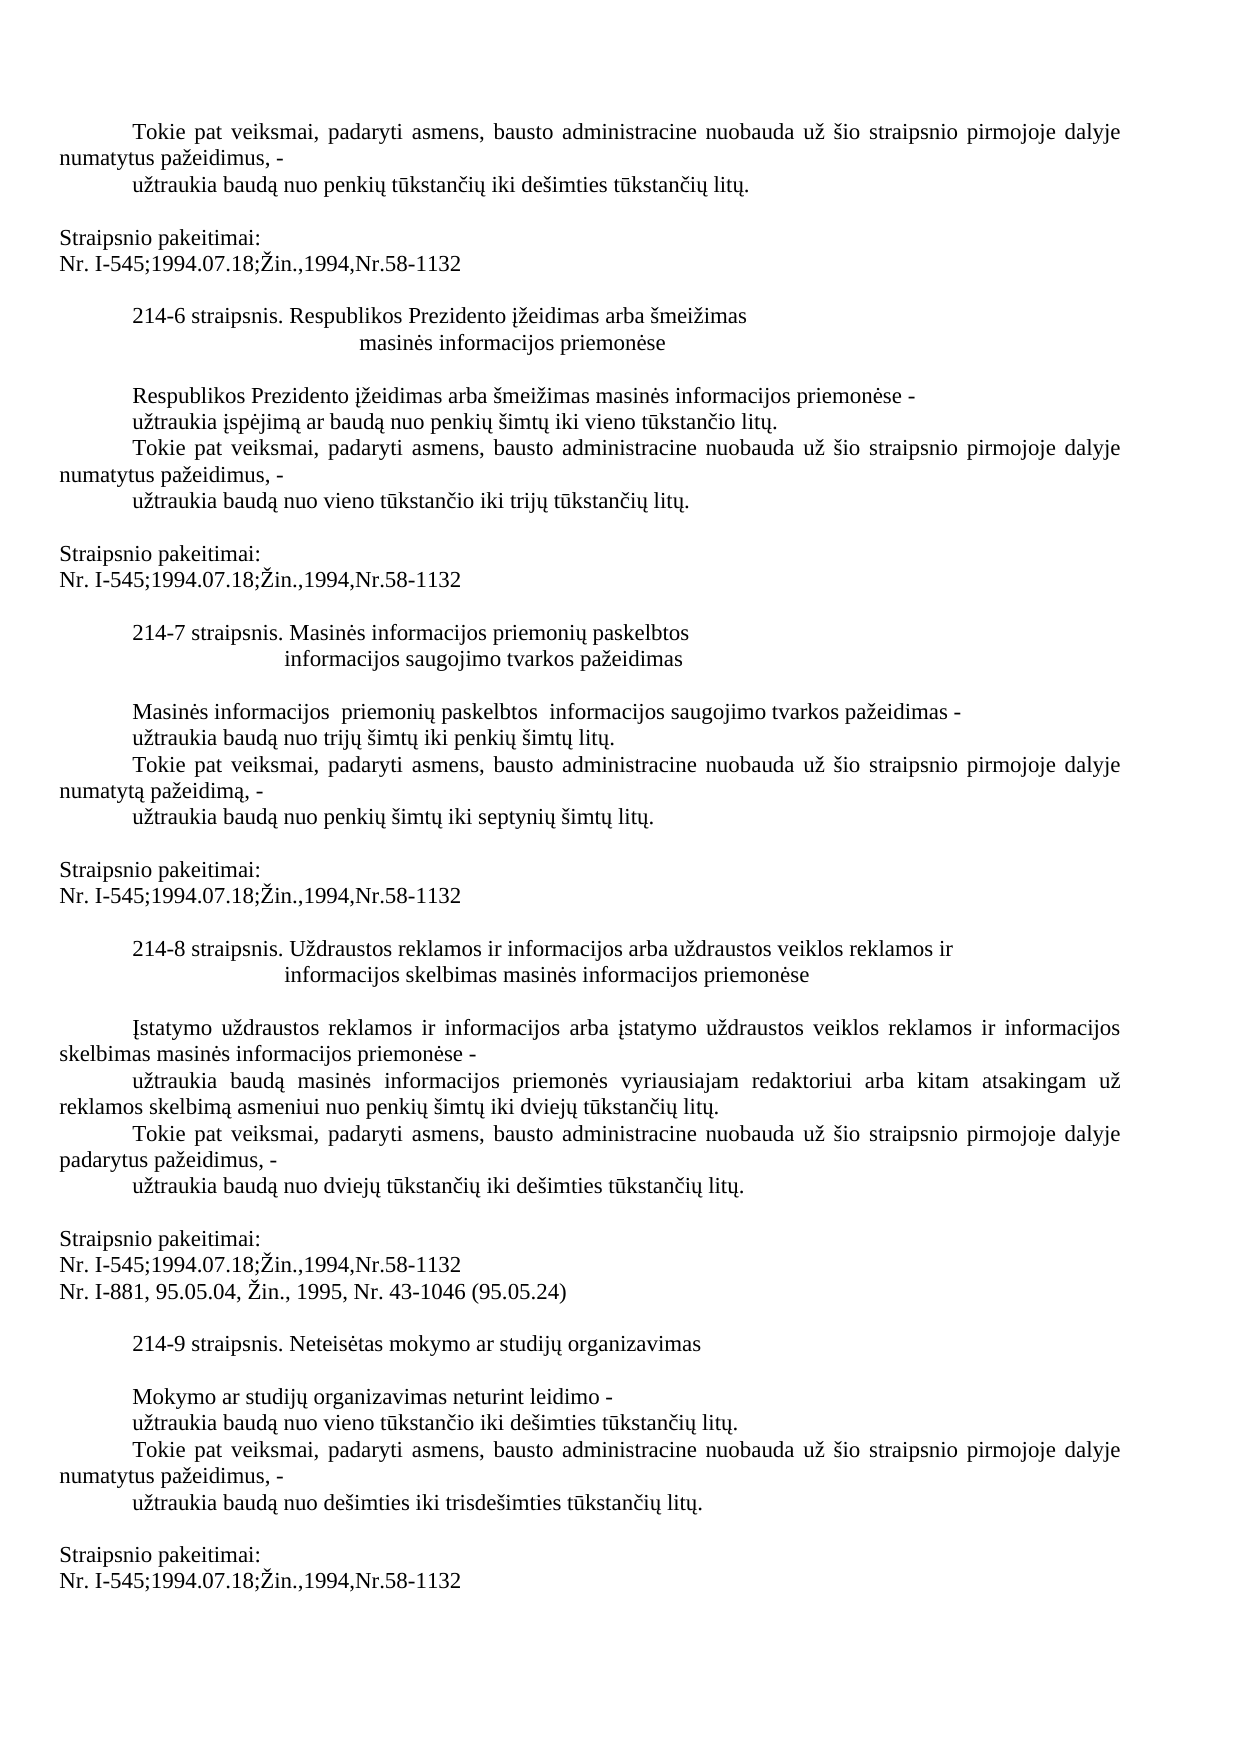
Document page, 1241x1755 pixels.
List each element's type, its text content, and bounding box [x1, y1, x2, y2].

text užtraukia baudą nuo dešimties iki trisdešimties tūkstančių litų. [59, 1488, 1122, 1515]
text Tokie pat veiksmai, padaryti asmens, bausto administracine nuobauda už šio straipsnio pirmojoje dalyje padarytus pažeidimus, - [59, 1119, 1122, 1172]
text Straipsnio pakeitimai: [59, 856, 1122, 882]
text Tokie pat veiksmai, padaryti asmens, bausto administracine nuobauda už šio straipsnio pirmojoje dalyje numatytus pažeidimus, - [59, 434, 1122, 487]
text Tokie pat veiksmai, padaryti asmens, bausto administracine nuobauda už šio straipsnio pirmojoje dalyje numatytus pažeidimus, - [59, 1436, 1122, 1488]
text Nr. I-545;1994.07.18;Žin.,1994,Nr.58-1132 [59, 1251, 1122, 1278]
text 214-9 straipsnis. Neteisėtas mokymo ar studijų organizavimas [59, 1330, 1122, 1357]
text užtraukia baudą nuo vieno tūkstančio iki dešimties tūkstančių litų. [59, 1409, 1122, 1436]
text Nr. I-545;1994.07.18;Žin.,1994,Nr.58-1132 [59, 1568, 1122, 1594]
text informacijos skelbimas masinės informacijos priemonėse [209, 961, 1122, 988]
text Įstatymo uždraustos reklamos ir informacijos arba įstatymo uždraustos veiklos reklamos ir informacijos skelbimas masinės informacijos priemonėse - [59, 1014, 1122, 1067]
text užtraukia baudą nuo penkių šimtų iki septynių šimtų litų. [59, 803, 1122, 830]
text Respublikos Prezidento įžeidimas arba šmeižimas masinės informacijos priemonėse - [59, 382, 1122, 408]
text Masinės informacijos priemonių paskelbtos informacijos saugojimo tvarkos pažeidimas - [59, 698, 1122, 724]
text Straipsnio pakeitimai: [59, 223, 1122, 250]
text Straipsnio pakeitimai: [59, 1541, 1122, 1568]
text užtraukia baudą nuo trijų šimtų iki penkių šimtų litų. [59, 724, 1122, 751]
text užtraukia baudą nuo penkių tūkstančių iki dešimties tūkstančių litų. [59, 171, 1122, 197]
text masinės informacijos priemonėse [59, 329, 1122, 355]
text Tokie pat veiksmai, padaryti asmens, bausto administracine nuobauda už šio straipsnio pirmojoje dalyje numatytus pažeidimus, - [59, 118, 1122, 171]
text Tokie pat veiksmai, padaryti asmens, bausto administracine nuobauda už šio straipsnio pirmojoje dalyje numatytą pažeidimą, - [59, 751, 1122, 803]
text Straipsnio pakeitimai: [59, 540, 1122, 566]
text užtraukia baudą masinės informacijos priemonės vyriausiajam redaktoriui arba kitam atsakingam už reklamos skelbimą asmeniui nuo penkių šimtų iki dviejų tūkstančių litų. [59, 1067, 1122, 1119]
text užtraukia baudą nuo vieno tūkstančio iki trijų tūkstančių litų. [59, 487, 1122, 513]
text 214-8 straipsnis. Uždraustos reklamos ir informacijos arba uždraustos veiklos reklamos ir [59, 935, 1122, 961]
text Mokymo ar studijų organizavimas neturint leidimo - [59, 1383, 1122, 1409]
text Nr. I-545;1994.07.18;Žin.,1994,Nr.58-1132 [59, 250, 1122, 276]
text užtraukia įspėjimą ar baudą nuo penkių šimtų iki vieno tūkstančio litų. [59, 408, 1122, 434]
text Straipsnio pakeitimai: [59, 1225, 1122, 1251]
text 214-6 straipsnis. Respublikos Prezidento įžeidimas arba šmeižimas [59, 303, 1122, 329]
text Nr. I-881, 95.05.04, Žin., 1995, Nr. 43-1046 (95.05.24) [59, 1278, 1122, 1304]
text Nr. I-545;1994.07.18;Žin.,1994,Nr.58-1132 [59, 882, 1122, 909]
text informacijos saugojimo tvarkos pažeidimas [59, 645, 1122, 672]
text užtraukia baudą nuo dviejų tūkstančių iki dešimties tūkstančių litų. [59, 1172, 1122, 1199]
text 214-7 straipsnis. Masinės informacijos priemonių paskelbtos [59, 619, 1122, 645]
text Nr. I-545;1994.07.18;Žin.,1994,Nr.58-1132 [59, 566, 1122, 592]
